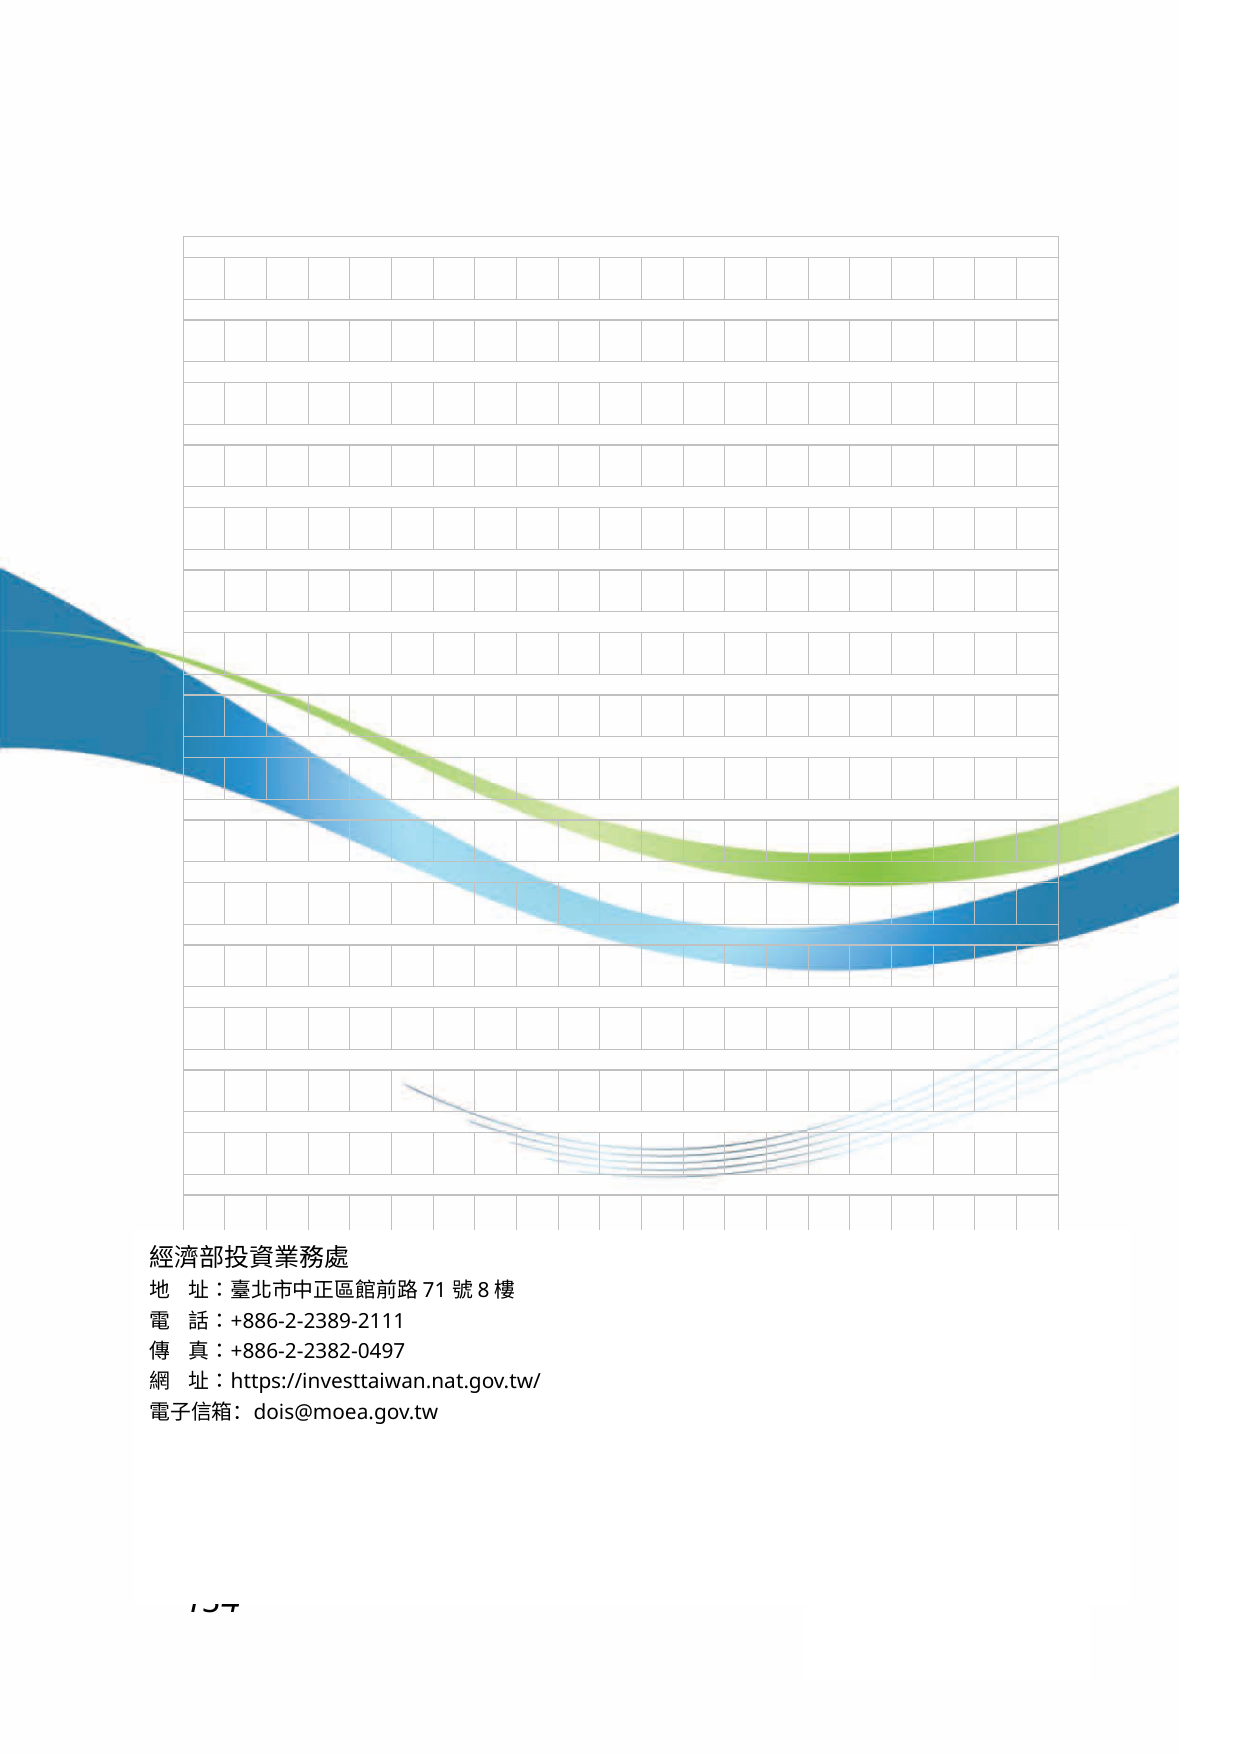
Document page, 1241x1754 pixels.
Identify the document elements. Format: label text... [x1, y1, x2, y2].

text 電 話：+886-2-2389-2111 [149, 1304, 1115, 1334]
text 傳 真：+886-2-2382-0497 [149, 1334, 1115, 1364]
picture [0, 0, 1179, 1754]
text 經濟部投資業務處 [149, 1237, 1115, 1274]
text 電子信箱：dois@moea.gov.tw [149, 1395, 1115, 1425]
text 地 址：臺北市中正區館前路 71 號 8 樓 [149, 1274, 1115, 1304]
text 網 址：https://investtaiwan.nat.gov.tw/ [149, 1364, 1115, 1395]
